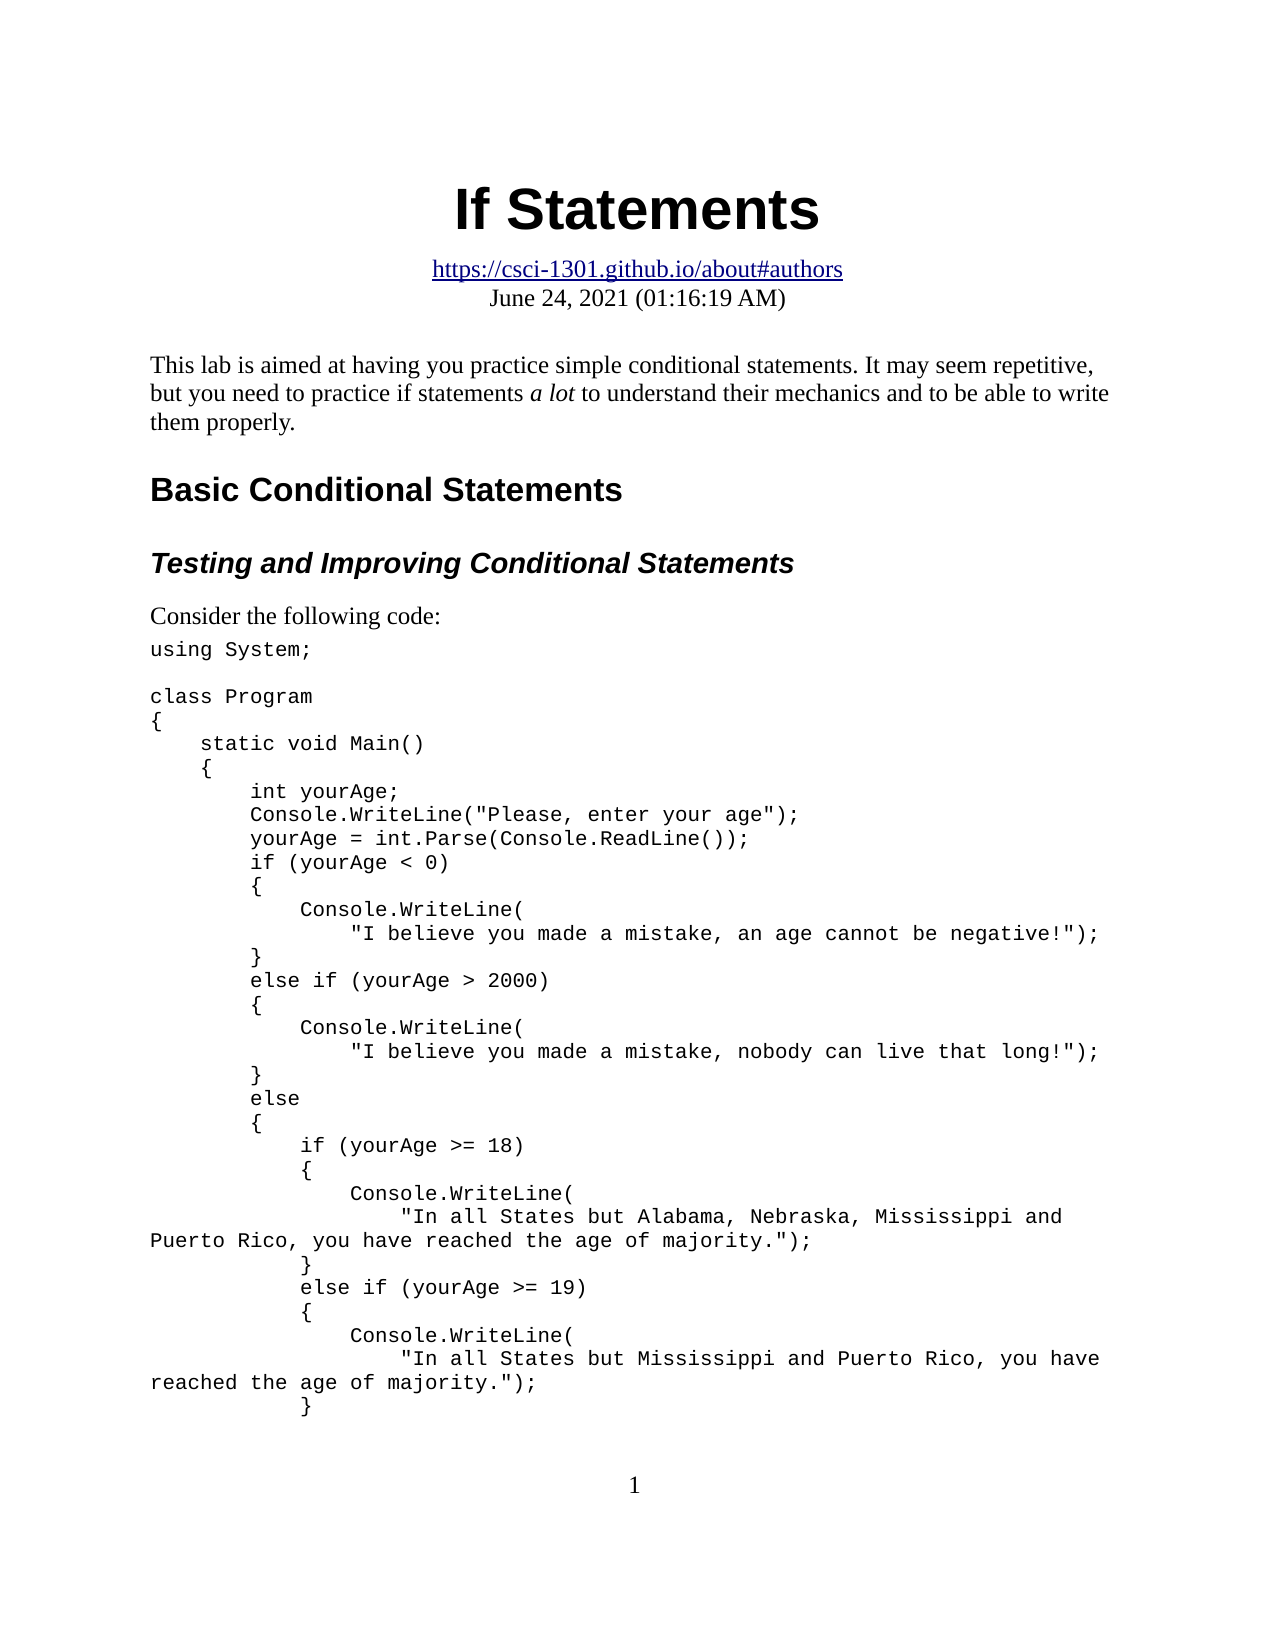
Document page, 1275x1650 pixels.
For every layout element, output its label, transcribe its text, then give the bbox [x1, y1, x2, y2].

subtitle Basic Conditional Statements [150, 470, 1125, 509]
text { [150, 757, 1125, 781]
text { [150, 1159, 1125, 1183]
text } [150, 1396, 1125, 1419]
text } [150, 946, 1125, 970]
text if (yourAge >= 18) [150, 1135, 1125, 1159]
text static void Main() [150, 733, 1125, 757]
text Console.WriteLine( [150, 1324, 1125, 1348]
text Consider the following code: [150, 601, 1125, 630]
text June 24, 2021 (01:16:19 AM) [150, 283, 1125, 312]
text "In all States but Mississippi and Puerto Rico, you have reached the age of majority."); [150, 1348, 1125, 1396]
text { [150, 710, 1125, 733]
text https://csci-1301.github.io/about#authors [150, 254, 1125, 283]
subtitle Testing and Improving Conditional Statements [150, 546, 1125, 580]
text yourAge = int.Parse(Console.ReadLine()); [150, 828, 1125, 852]
text else [150, 1088, 1125, 1112]
text } [150, 1064, 1125, 1088]
text class Program [150, 686, 1125, 710]
title If Statements [150, 175, 1125, 242]
text else if (yourAge > 2000) [150, 970, 1125, 993]
text "In all States but Alabama, Nebraska, Mississippi and Puerto Rico, you have reached the age of majority."); [150, 1206, 1125, 1254]
text int yourAge; [150, 781, 1125, 804]
text Console.WriteLine("Please, enter your age"); [150, 804, 1125, 828]
text { [150, 1112, 1125, 1135]
text "I believe you made a mistake, nobody can live that long!"); [150, 1041, 1125, 1064]
text { [150, 993, 1125, 1017]
text Console.WriteLine( [150, 1183, 1125, 1206]
text Console.WriteLine( [150, 899, 1125, 923]
text "I believe you made a mistake, an age cannot be negative!"); [150, 923, 1125, 946]
text This lab is aimed at having you practice simple conditional statements. It may seem repetitive, but you need to practice if statements a lot to understand their mechanics and to be able to write them properly. [150, 350, 1125, 436]
text else if (yourAge >= 19) [150, 1277, 1125, 1301]
text { [150, 875, 1125, 899]
text Console.WriteLine( [150, 1017, 1125, 1041]
text if (yourAge < 0) [150, 852, 1125, 875]
text { [150, 1301, 1125, 1324]
text using System; [150, 639, 1125, 662]
text } [150, 1254, 1125, 1277]
